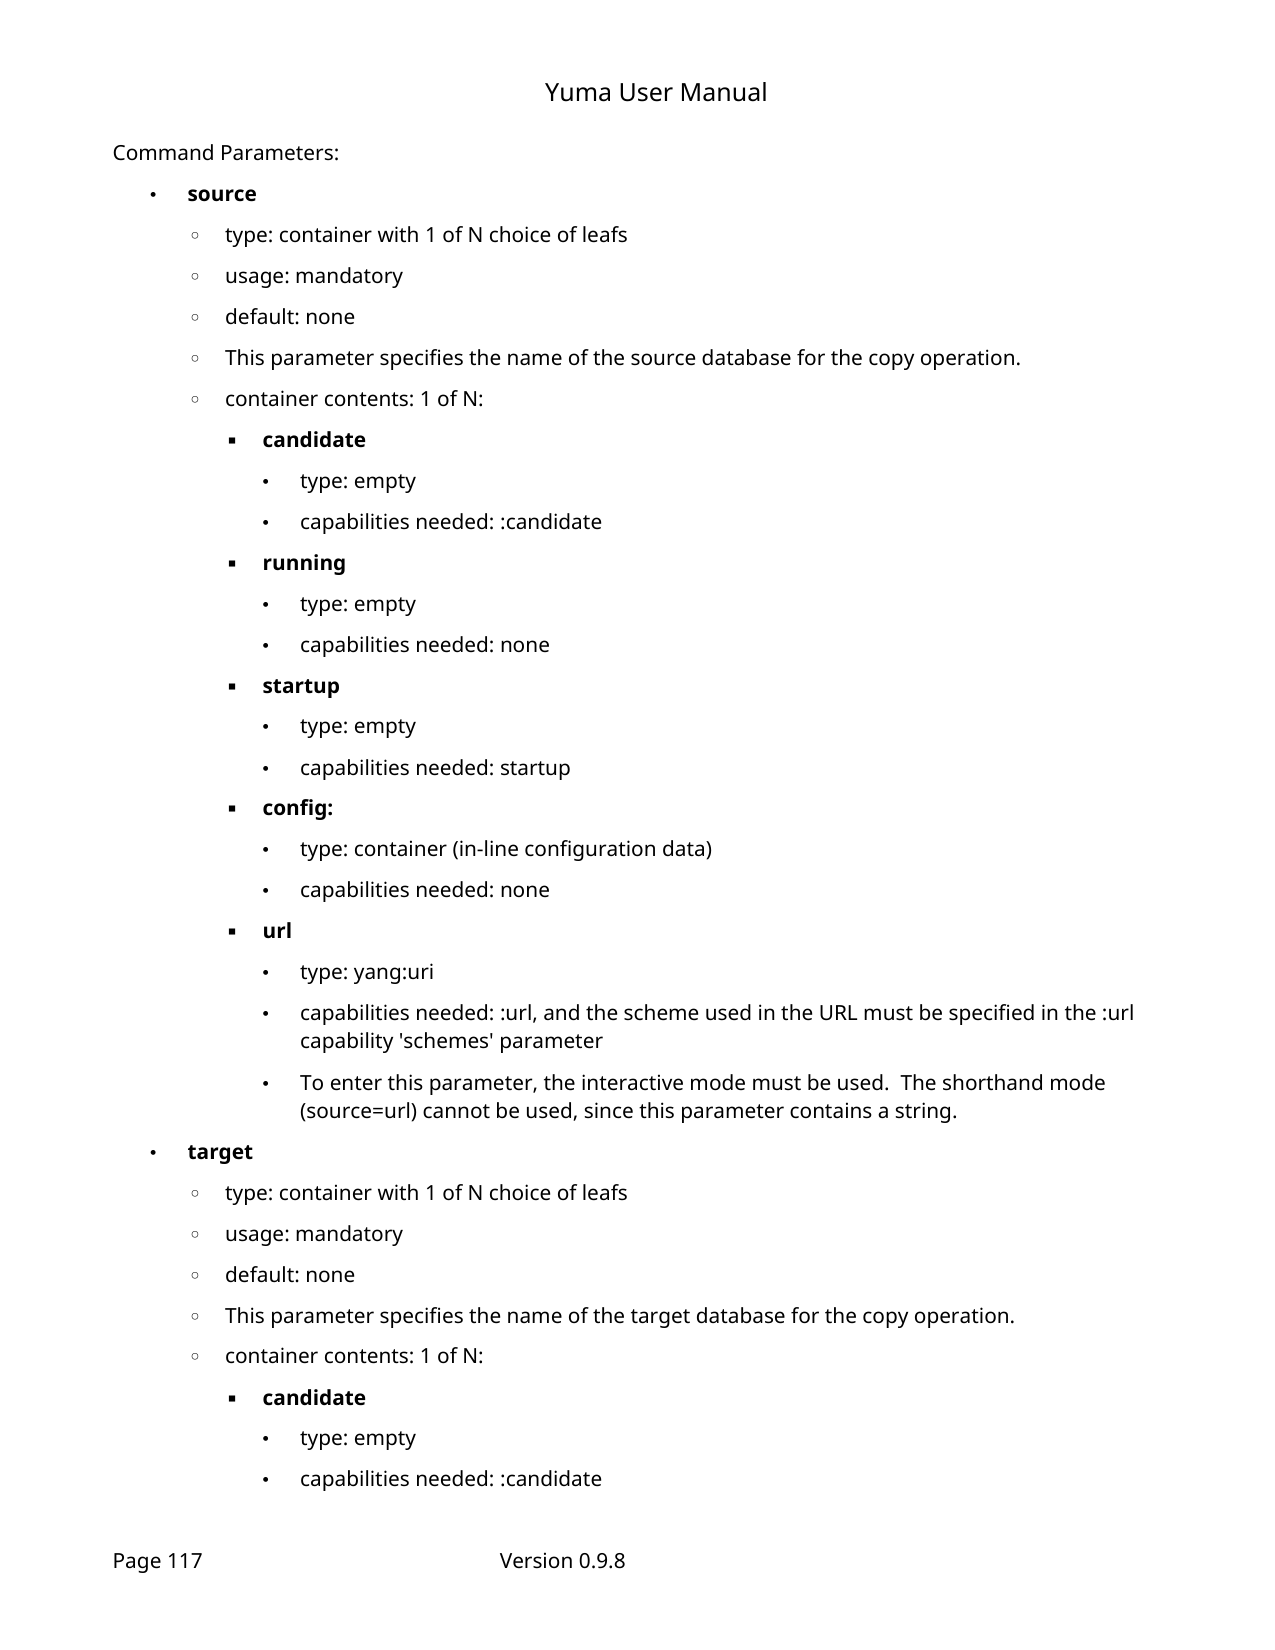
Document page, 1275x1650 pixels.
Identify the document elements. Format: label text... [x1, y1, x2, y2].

list type: yang:uri [262, 957, 1200, 986]
list To enter this parameter, the interactive mode must be used. The shorthand mode (source=url) cannot be used, since this parameter contains a string. [262, 1068, 1200, 1124]
list container contents: 1 of N: [187, 384, 1200, 413]
list type: container with 1 of N choice of leafs [187, 220, 1200, 249]
list target [150, 1137, 1200, 1165]
text Command Parameters: [112, 138, 1200, 167]
list capabilities needed: :candidate [262, 507, 1200, 535]
list type: container (in-line configuration data) [262, 834, 1200, 863]
list default: none [187, 302, 1200, 331]
list type: empty [262, 466, 1200, 494]
list capabilities needed: :candidate [262, 1464, 1200, 1493]
list capabilities needed: :url, and the scheme used in the URL must be specified in the :url capability 'schemes' parameter [262, 998, 1200, 1055]
list container contents: 1 of N: [187, 1342, 1200, 1370]
list candidate [225, 1383, 1200, 1411]
list capabilities needed: startup [262, 753, 1200, 781]
list usage: mandatory [187, 1219, 1200, 1247]
list running [225, 548, 1200, 576]
list source [150, 179, 1200, 208]
list url [225, 916, 1200, 945]
list startup [225, 671, 1200, 699]
list type: empty [262, 589, 1200, 617]
list config: [225, 793, 1200, 822]
list capabilities needed: none [262, 875, 1200, 904]
list usage: mandatory [187, 261, 1200, 290]
list This parameter specifies the name of the source database for the copy operation. [187, 343, 1200, 372]
list type: empty [262, 712, 1200, 740]
list This parameter specifies the name of the target database for the copy operation. [187, 1301, 1200, 1329]
list candidate [225, 425, 1200, 453]
list default: none [187, 1260, 1200, 1288]
list type: container with 1 of N choice of leafs [187, 1178, 1200, 1206]
list type: empty [262, 1423, 1200, 1452]
list capabilities needed: none [262, 630, 1200, 658]
